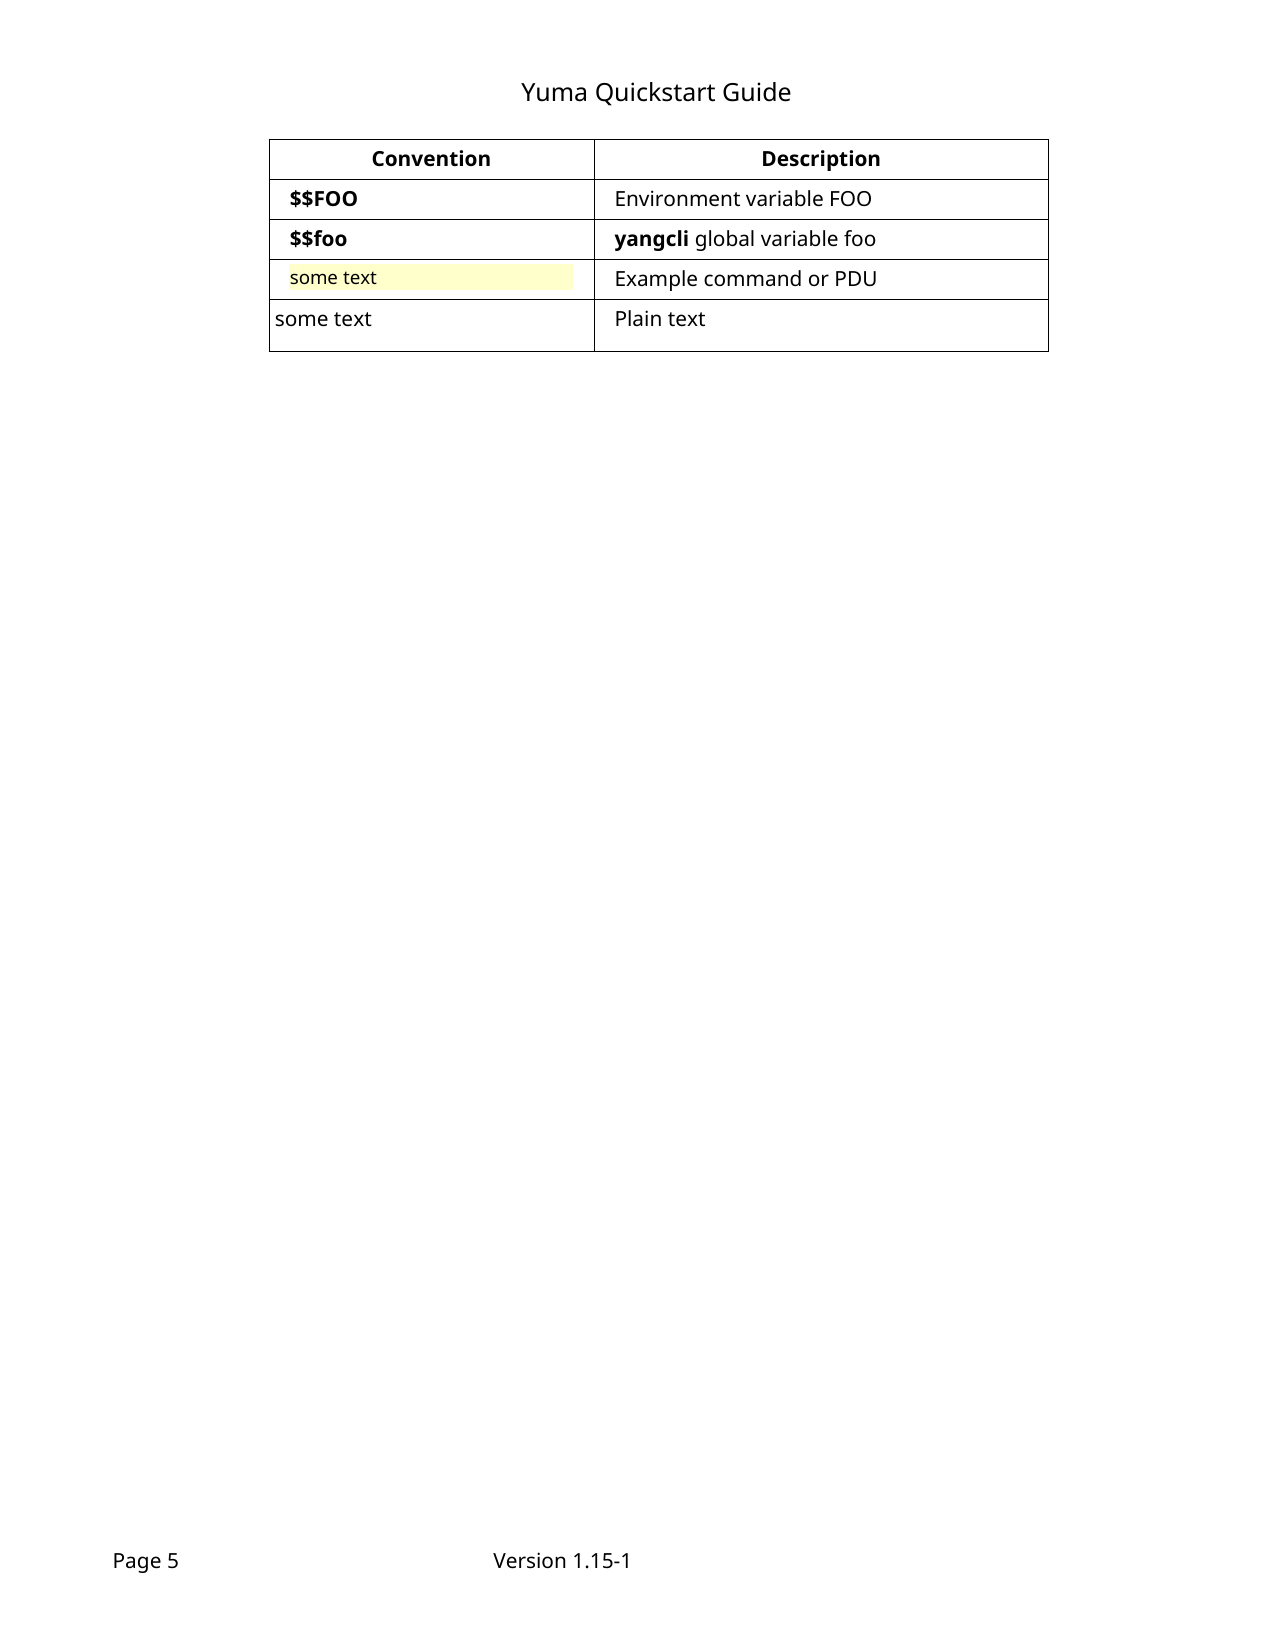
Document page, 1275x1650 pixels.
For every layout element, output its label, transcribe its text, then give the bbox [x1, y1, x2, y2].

table_header Description [595, 140, 1048, 178]
table_cell some text [270, 260, 594, 298]
table_cell some text [270, 300, 594, 351]
table_cell Example command or PDU [595, 260, 1048, 298]
table_cell $$foo [270, 220, 594, 258]
table_cell $$FOO [270, 180, 594, 218]
table_cell yangcli global variable foo [595, 220, 1048, 258]
table_header Convention [270, 140, 594, 178]
table_cell Environment variable FOO [595, 180, 1048, 218]
table_cell Plain text [595, 300, 1048, 351]
